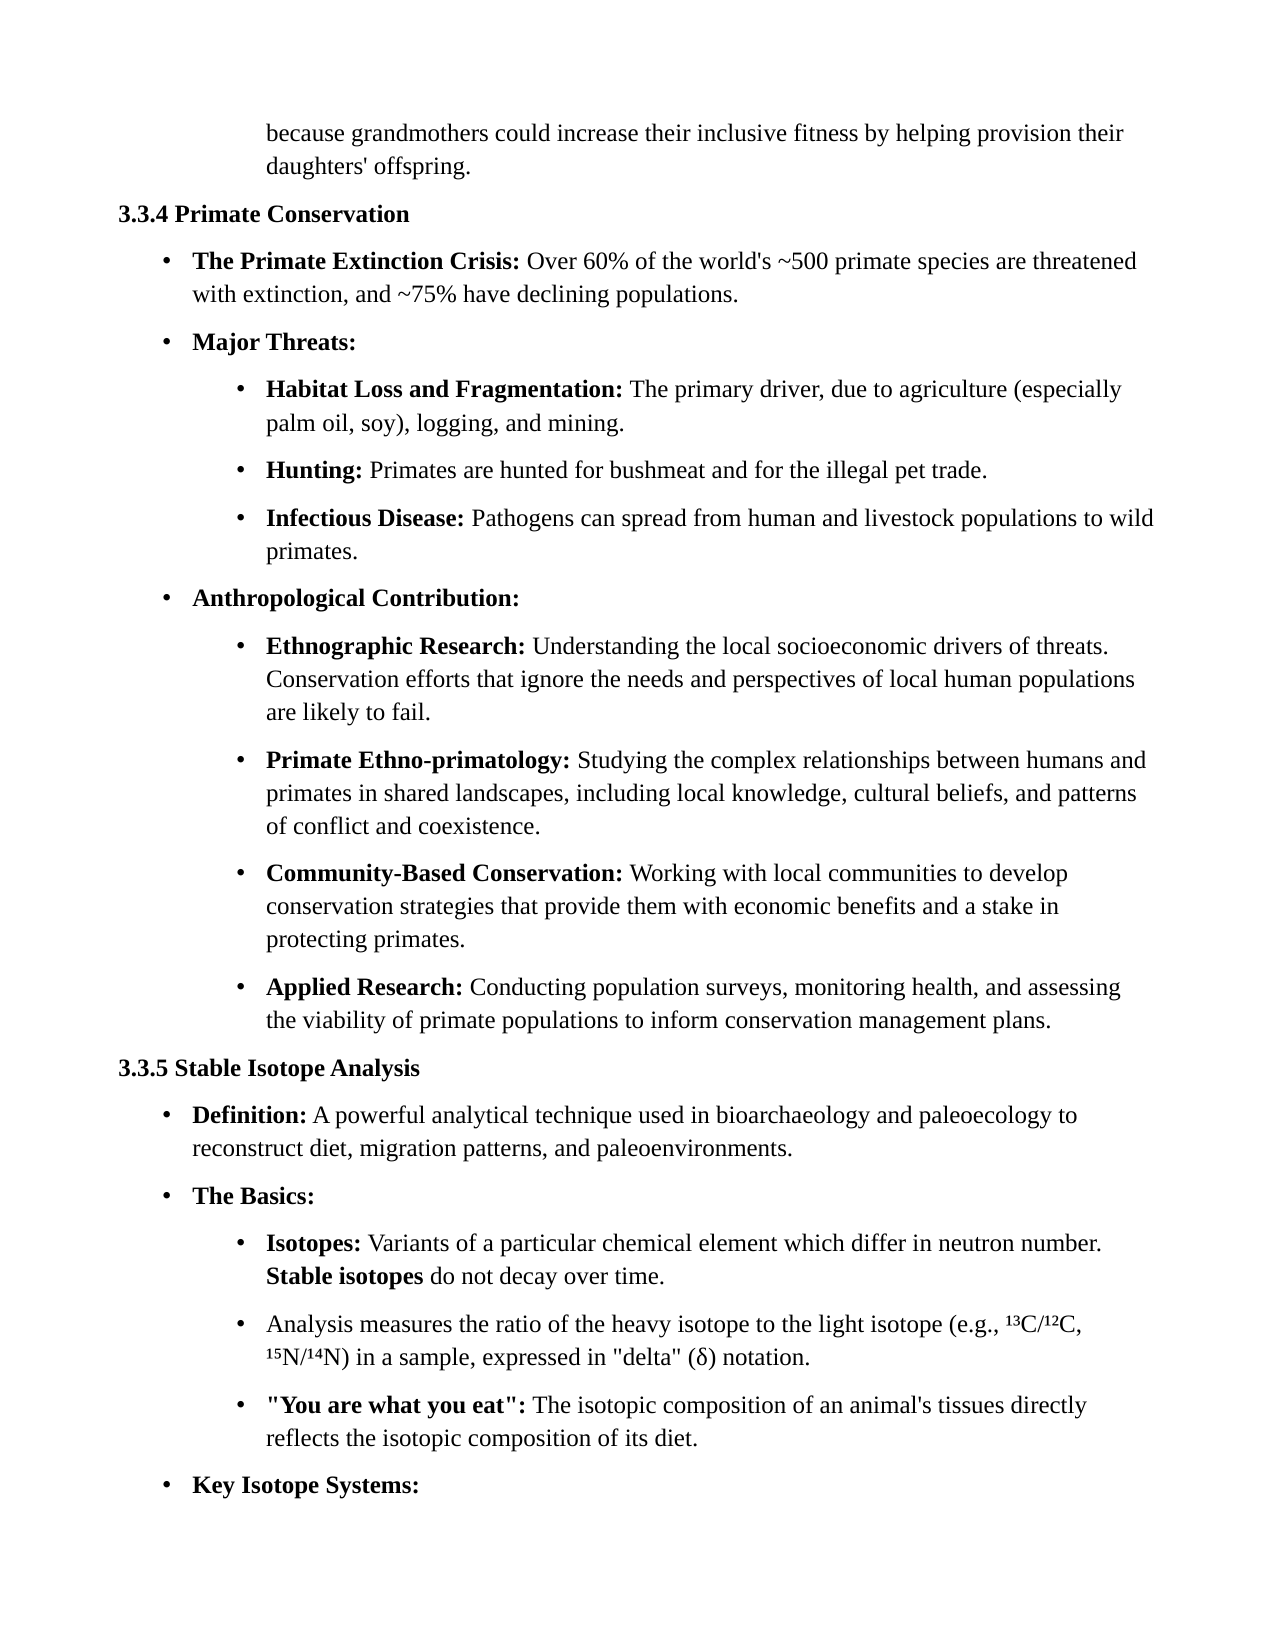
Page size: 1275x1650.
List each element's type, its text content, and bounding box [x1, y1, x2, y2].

list Habitat Loss and Fragmentation: The primary driver, due to agriculture (especially palm oil, soy), logging, and mining. [236, 374, 1157, 436]
list Major Threats: [162, 327, 1157, 356]
text 3.3.5 Stable Isotope Analysis [118, 1053, 1157, 1081]
list Primate Ethno-primatology: Studying the complex relationships between humans and primates in shared landscapes, including local knowledge, cultural beliefs, and patterns of conflict and coexistence. [236, 745, 1157, 839]
list Key Isotope Systems: [162, 1470, 1157, 1499]
list Analysis measures the ratio of the heavy isotope to the light isotope (e.g., ¹³C/¹²C, ¹⁵N/¹⁴N) in a sample, expressed in "delta" (δ) notation. [236, 1309, 1157, 1371]
list Anthropological Contribution: [162, 583, 1157, 612]
list Definition: A powerful analytical technique used in bioarchaeology and paleoecology to reconstruct diet, migration patterns, and paleoenvironments. [162, 1100, 1157, 1162]
list because grandmothers could increase their inclusive fitness by helping provision their daughters' offspring. [236, 118, 1157, 180]
list Hunting: Primates are hunted for bushmeat and for the illegal pet trade. [236, 455, 1157, 484]
list Ethnographic Research: Understanding the local socioeconomic drivers of threats. Conservation efforts that ignore the needs and perspectives of local human populations are likely to fail. [236, 631, 1157, 726]
list Infectious Disease: Pathogens can spread from human and livestock populations to wild primates. [236, 503, 1157, 564]
list Applied Research: Conducting population surveys, monitoring health, and assessing the viability of primate populations to inform conservation management plans. [236, 972, 1157, 1034]
list Isotopes: Variants of a particular chemical element which differ in neutron number. Stable isotopes do not decay over time. [236, 1228, 1157, 1290]
text 3.3.4 Primate Conservation [118, 199, 1157, 227]
list "You are what you eat": The isotopic composition of an animal's tissues directly reflects the isotopic composition of its diet. [236, 1390, 1157, 1451]
list The Basics: [162, 1181, 1157, 1209]
list Community-Based Conservation: Working with local communities to develop conservation strategies that provide them with economic benefits and a stake in protecting primates. [236, 858, 1157, 953]
list The Primate Extinction Crisis: Over 60% of the world's ~500 primate species are threatened with extinction, and ~75% have declining populations. [162, 246, 1157, 308]
